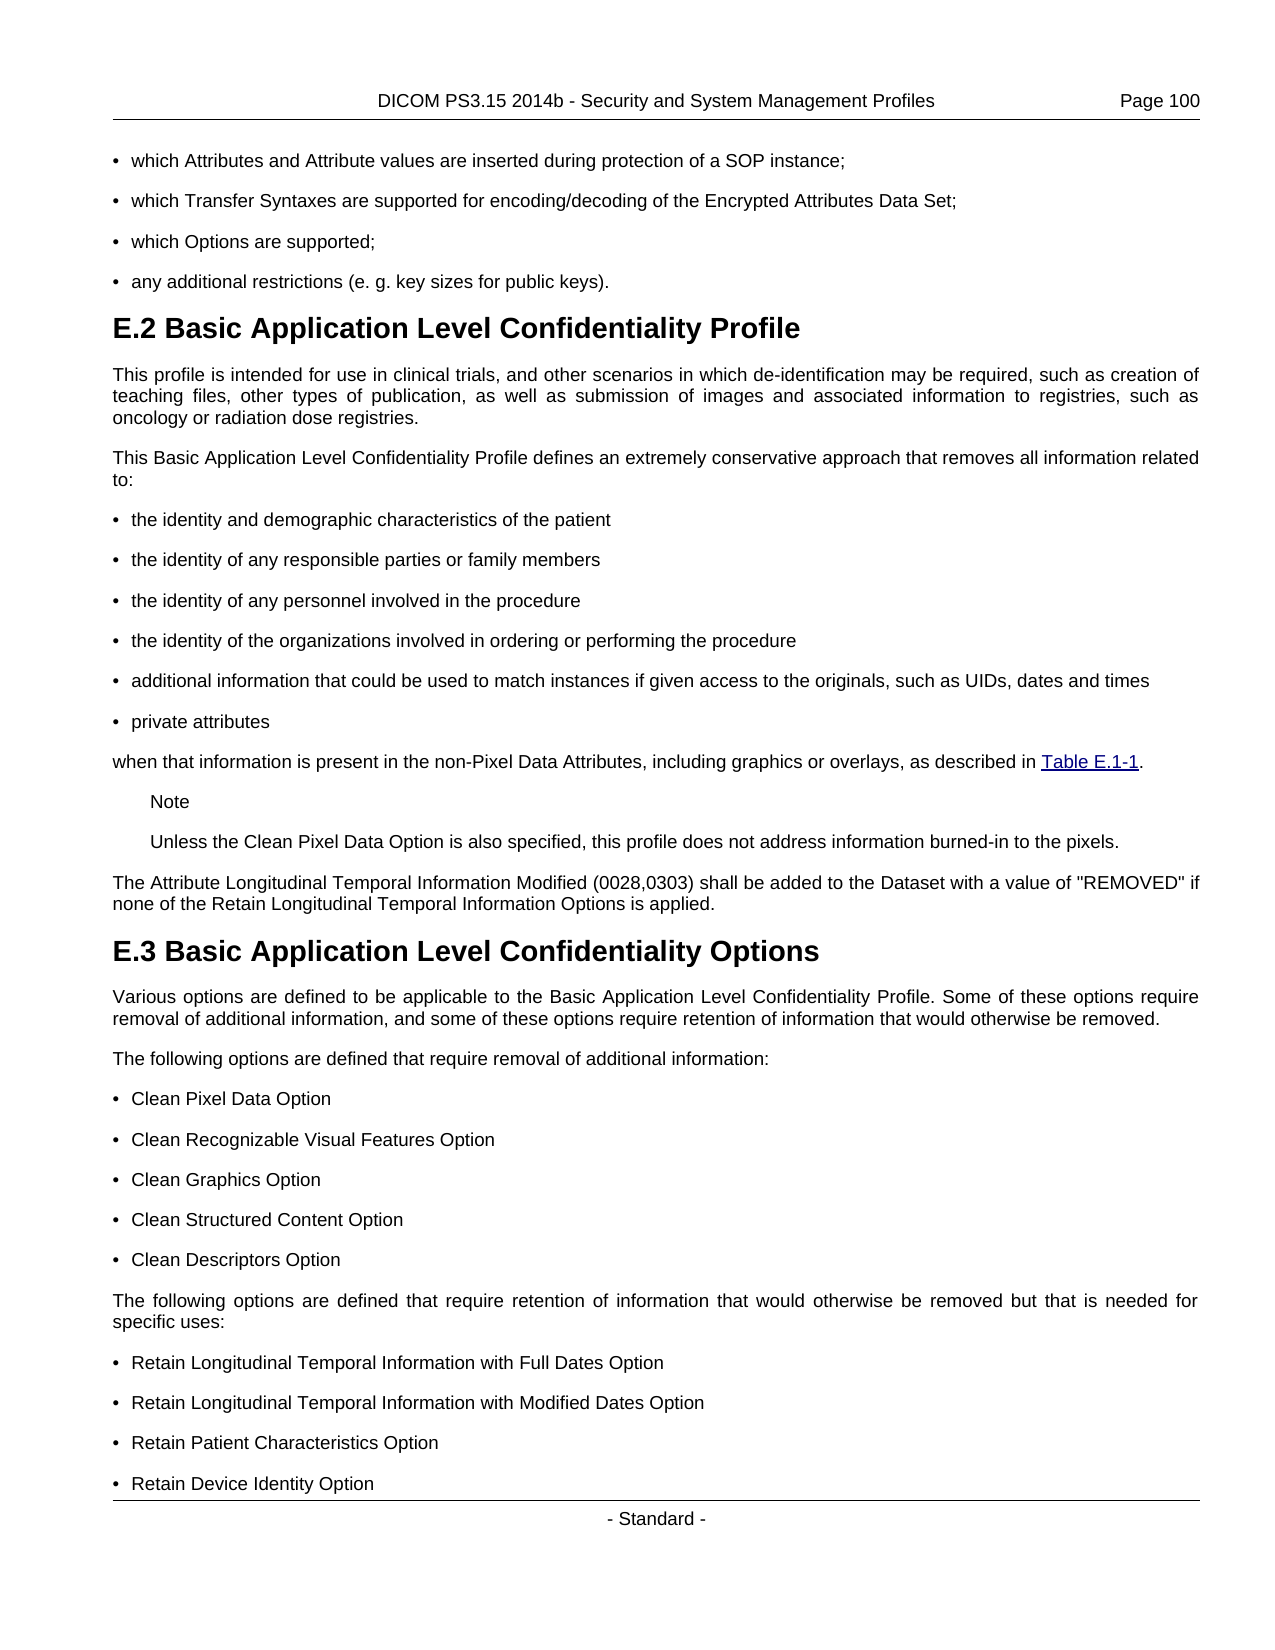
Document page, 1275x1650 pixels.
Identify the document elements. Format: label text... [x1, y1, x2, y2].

list Retain Device Identity Option [112, 1472, 1200, 1494]
text The Attribute Longitudinal Temporal Information Modified (0028,0303) shall be added to the Dataset with a value of "REMOVED" if none of the Retain Longitudinal Temporal Information Options is applied. [112, 872, 1200, 915]
list which Transfer Syntaxes are supported for encoding/decoding of the Encrypted Attributes Data Set; [112, 190, 1200, 212]
text E.2 Basic Application Level Confidentiality Profile [112, 311, 1200, 345]
text Note [150, 791, 1162, 813]
list the identity of the organizations involved in ordering or performing the procedure [112, 630, 1200, 651]
text Various options are defined to be applicable to the Basic Application Level Confidentiality Profile. Some of these options require removal of additional information, and some of these options require retention of information that would otherwise be removed. [112, 986, 1200, 1029]
text when that information is present in the non-Pixel Data Attributes, including graphics or overlays, as described in Table E.1-1. [112, 751, 1200, 772]
list Clean Descriptors Option [112, 1249, 1200, 1271]
text E.3 Basic Application Level Confidentiality Options [112, 933, 1200, 967]
list Clean Structured Content Option [112, 1209, 1200, 1231]
text This profile is intended for use in clinical trials, and other scenarios in which de-identification may be required, such as creation of teaching files, other types of publication, as well as submission of images and associated information to registries, such as oncology or radiation dose registries. [112, 363, 1200, 428]
list Retain Longitudinal Temporal Information with Modified Dates Option [112, 1392, 1200, 1413]
text This Basic Application Level Confidentiality Profile defines an extremely conservative approach that removes all information related to: [112, 447, 1200, 490]
list Retain Longitudinal Temporal Information with Full Dates Option [112, 1351, 1200, 1373]
list which Options are supported; [112, 231, 1200, 252]
list the identity of any responsible parties or family members [112, 549, 1200, 571]
list private attributes [112, 710, 1200, 732]
list the identity of any personnel involved in the procedure [112, 589, 1200, 611]
list which Attributes and Attribute values are inserted during protection of a SOP instance; [112, 150, 1200, 172]
list Clean Recognizable Visual Features Option [112, 1128, 1200, 1150]
list the identity and demographic characteristics of the patient [112, 509, 1200, 530]
list Clean Pixel Data Option [112, 1088, 1200, 1109]
text The following options are defined that require retention of information that would otherwise be removed but that is needed for specific uses: [112, 1289, 1200, 1333]
text Unless the Clean Pixel Data Option is also specified, this profile does not address information burned-in to the pixels. [150, 831, 1162, 853]
list additional information that could be used to match instances if given access to the originals, such as UIDs, dates and times [112, 670, 1200, 692]
list Clean Graphics Option [112, 1169, 1200, 1190]
text The following options are defined that require removal of additional information: [112, 1048, 1200, 1069]
list any additional restrictions (e. g. key sizes for public keys). [112, 271, 1200, 292]
list Retain Patient Characteristics Option [112, 1432, 1200, 1454]
